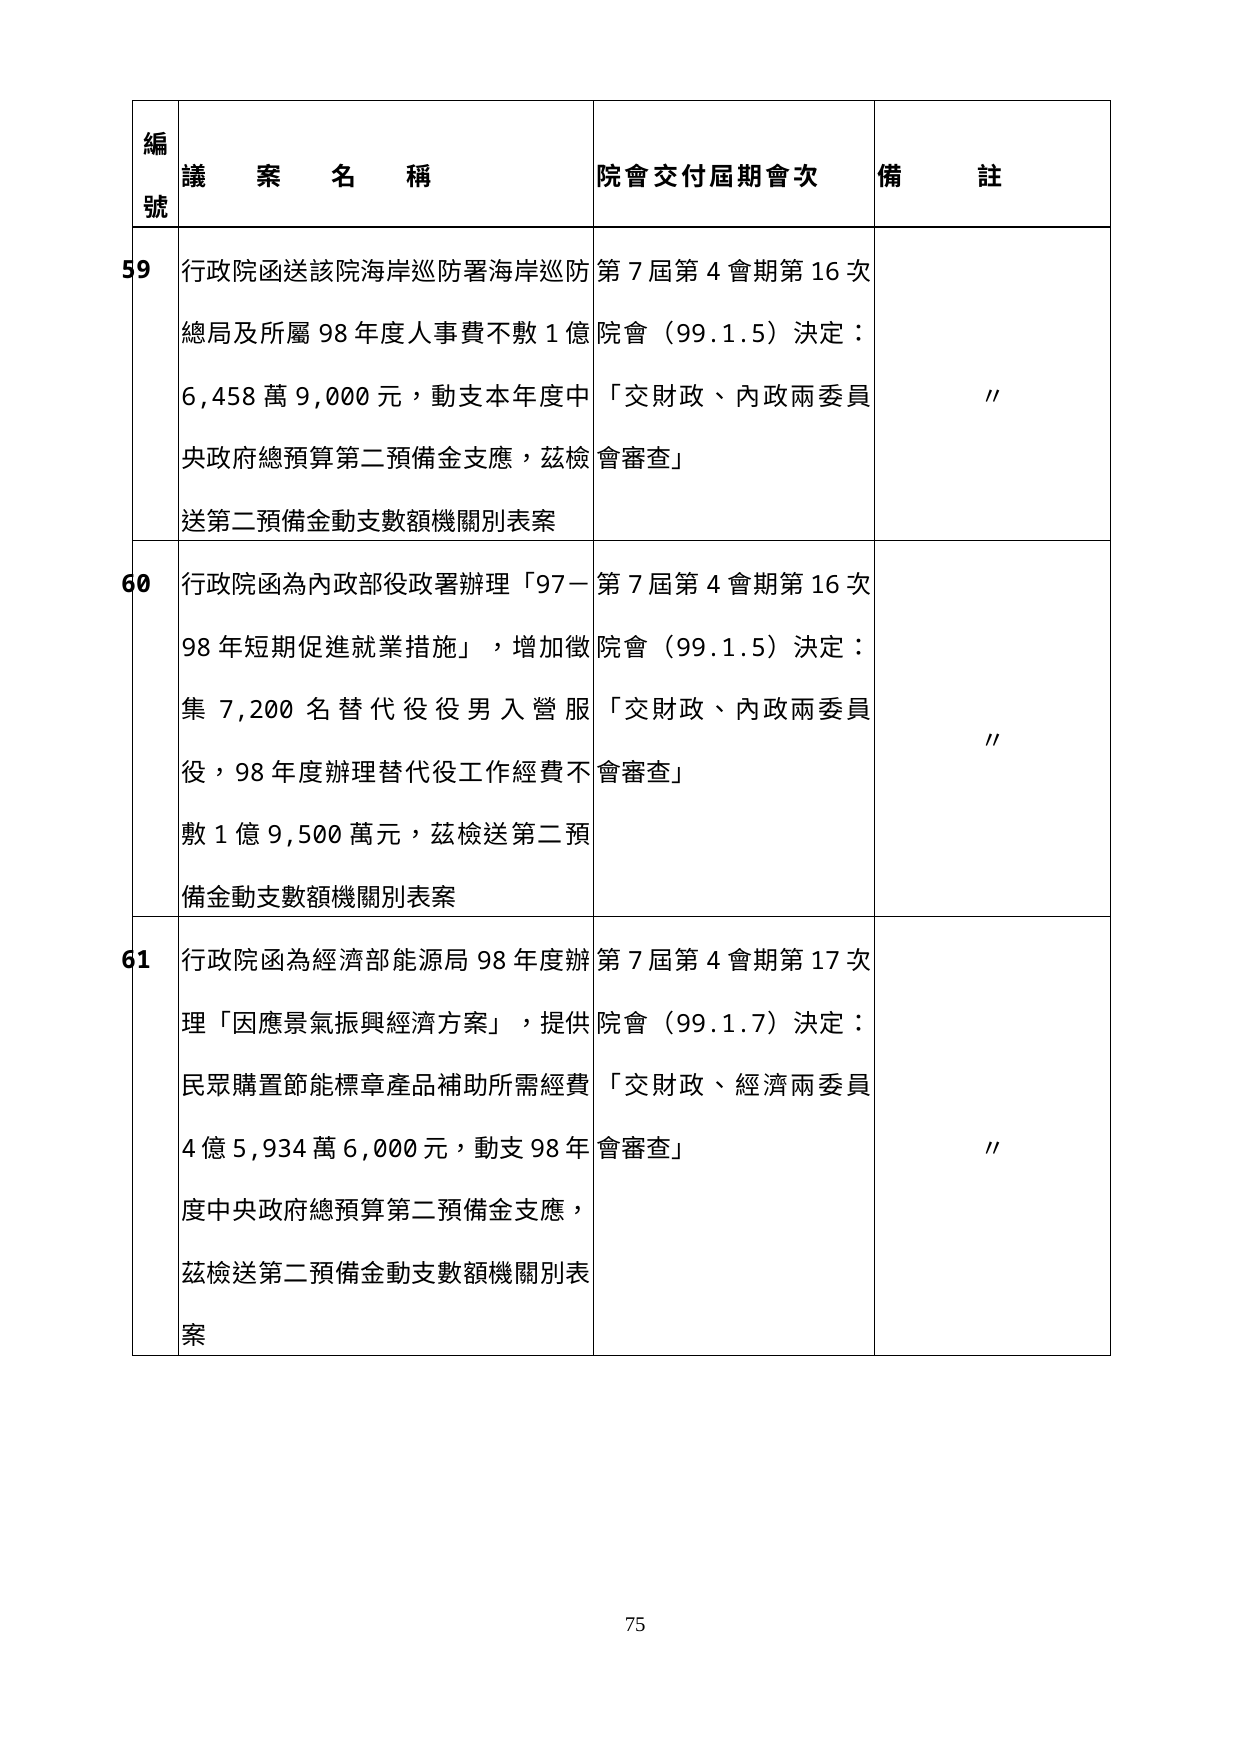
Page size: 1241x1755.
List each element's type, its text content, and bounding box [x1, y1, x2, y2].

table_cell 第7屆第4會期第17次院會（99.1.7）決定：「交財政、經濟兩委員會審查」 [594, 917, 874, 1354]
table_cell 〃 [875, 228, 1110, 540]
table_cell 第7屆第4會期第16次院會（99.1.5）決定：「交財政、內政兩委員會審查」 [594, 541, 874, 916]
table_cell 〃 [875, 917, 1110, 1354]
table_cell 行政院函為經濟部能源局98年度辦理「因應景氣振興經濟方案」，提供民眾購置節能標章產品補助所需經費4億5,934萬6,000元，動支98年度中央政府總預算第二預備金支應，茲檢送第二預備金動支數額機關別表案 [179, 917, 593, 1354]
table_cell 〃 [875, 541, 1110, 916]
table_cell 第7屆第4會期第16次院會（99.1.5）決定：「交財政、內政兩委員會審查」 [594, 228, 874, 540]
table_cell [133, 917, 178, 1354]
table_cell [133, 228, 178, 540]
table_cell 行政院函送該院海岸巡防署海岸巡防總局及所屬98年度人事費不敷1億6,458萬9,000元，動支本年度中央政府總預算第二預備金支應，茲檢送第二預備金動支數額機關別表案 [179, 228, 593, 540]
table_header 備 註 [875, 101, 1110, 226]
table_cell [133, 541, 178, 916]
table_cell 行政院函為內政部役政署辦理「97－98年短期促進就業措施」，增加徵集7,200名替代役役男入營服役，98年度辦理替代役工作經費不敷1億9,500萬元，茲檢送第二預備金動支數額機關別表案 [179, 541, 593, 916]
table_header 編號 [133, 101, 178, 226]
table_header 院會交付屆期會次 [594, 101, 874, 226]
table_header 議 案 名 稱 [179, 101, 593, 226]
